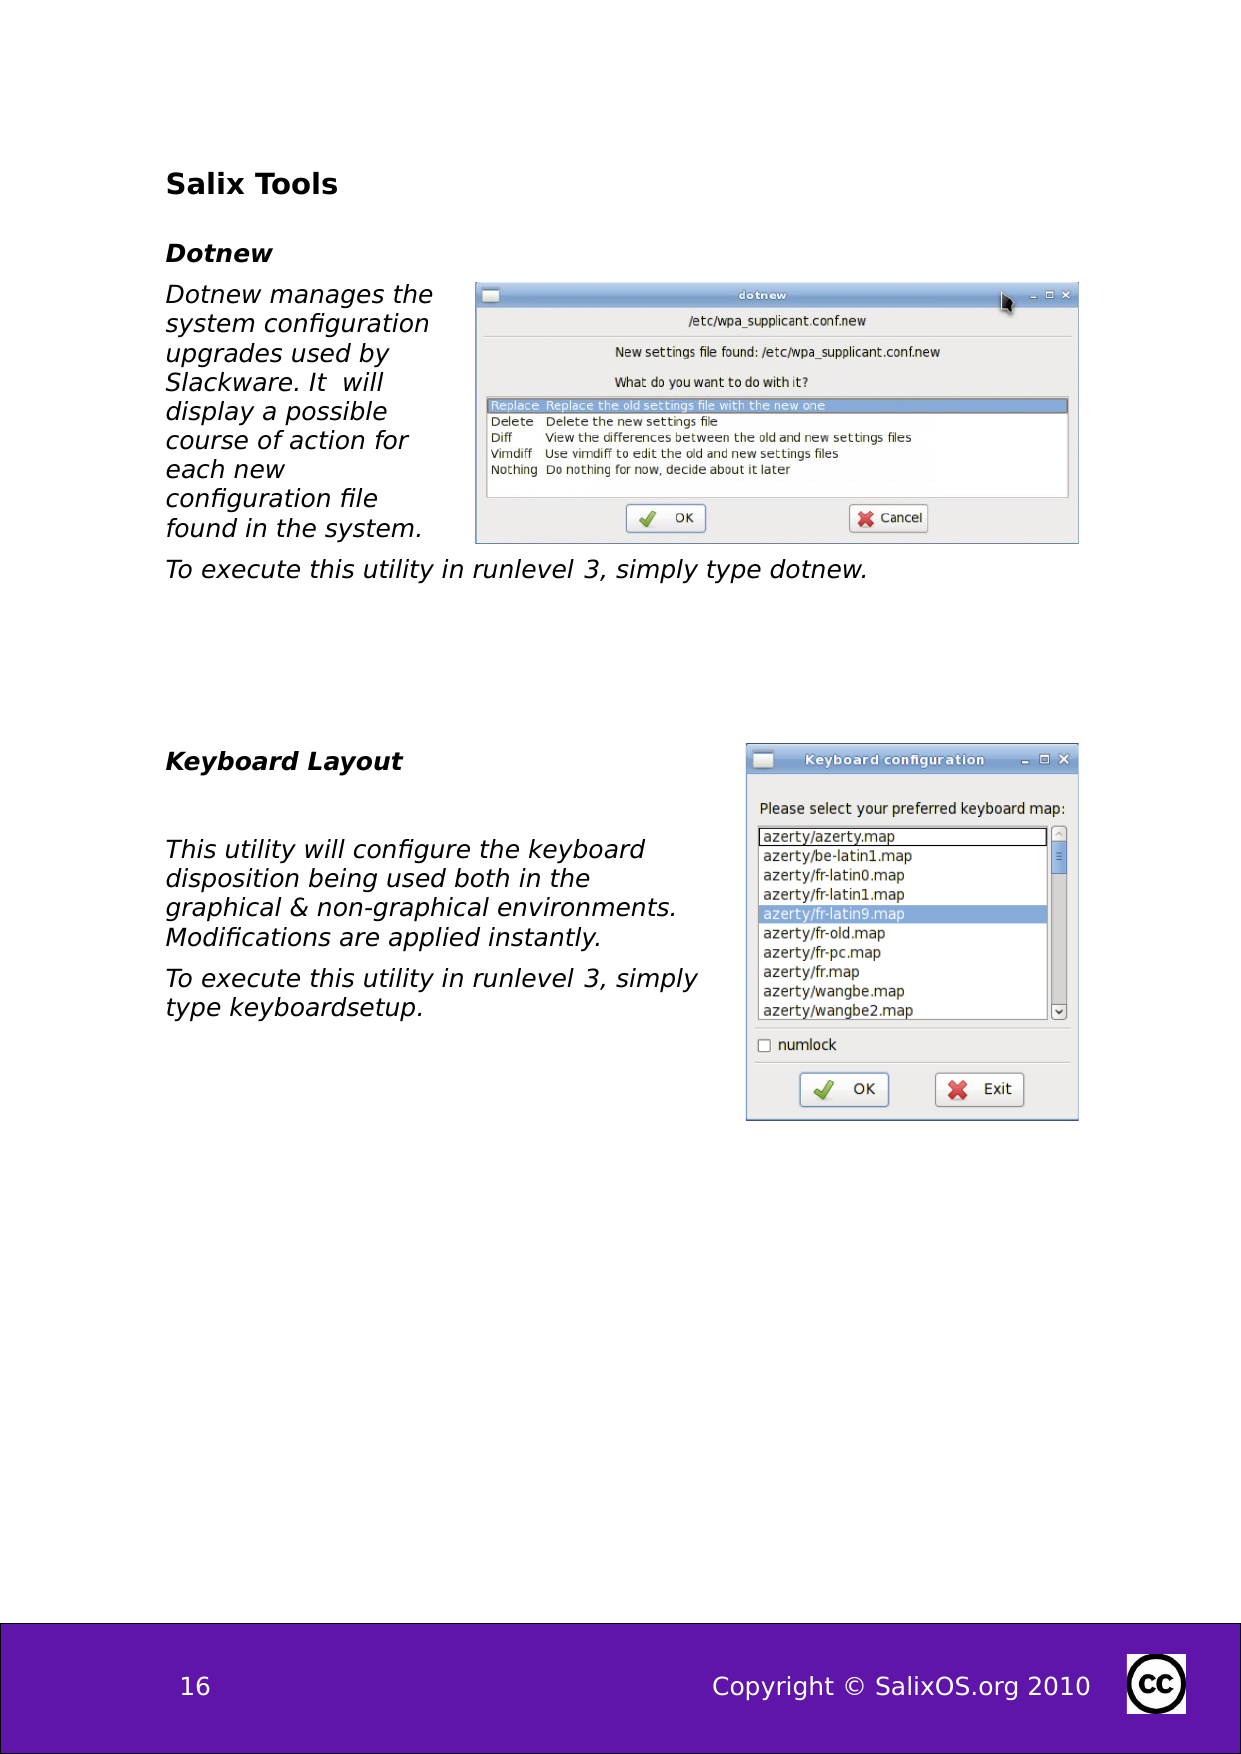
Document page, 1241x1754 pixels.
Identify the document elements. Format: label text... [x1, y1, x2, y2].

text [1079, 964, 1104, 1023]
subtitle Salix Tools [165, 167, 1104, 201]
text Dotnew manages the system configuration upgrades used by Slackware. It will display a possible course of action for each new configuration file found in the system. [165, 281, 1104, 543]
text To execute this utility in runlevel 3, simply type keyboardsetup. [165, 964, 745, 1023]
picture [475, 282, 1079, 544]
subtitle Dotnew [165, 239, 1104, 268]
subtitle [1079, 747, 1104, 776]
picture [745, 743, 1079, 1121]
picture [1126, 1654, 1186, 1714]
subtitle Keyboard Layout [165, 747, 745, 776]
text This utility will configure the keyboard disposition being used both in the graphical & non-graphical environments. Modifications are applied instantly. [165, 835, 745, 952]
text To execute this utility in runlevel 3, simply type dotnew. [165, 556, 1104, 585]
